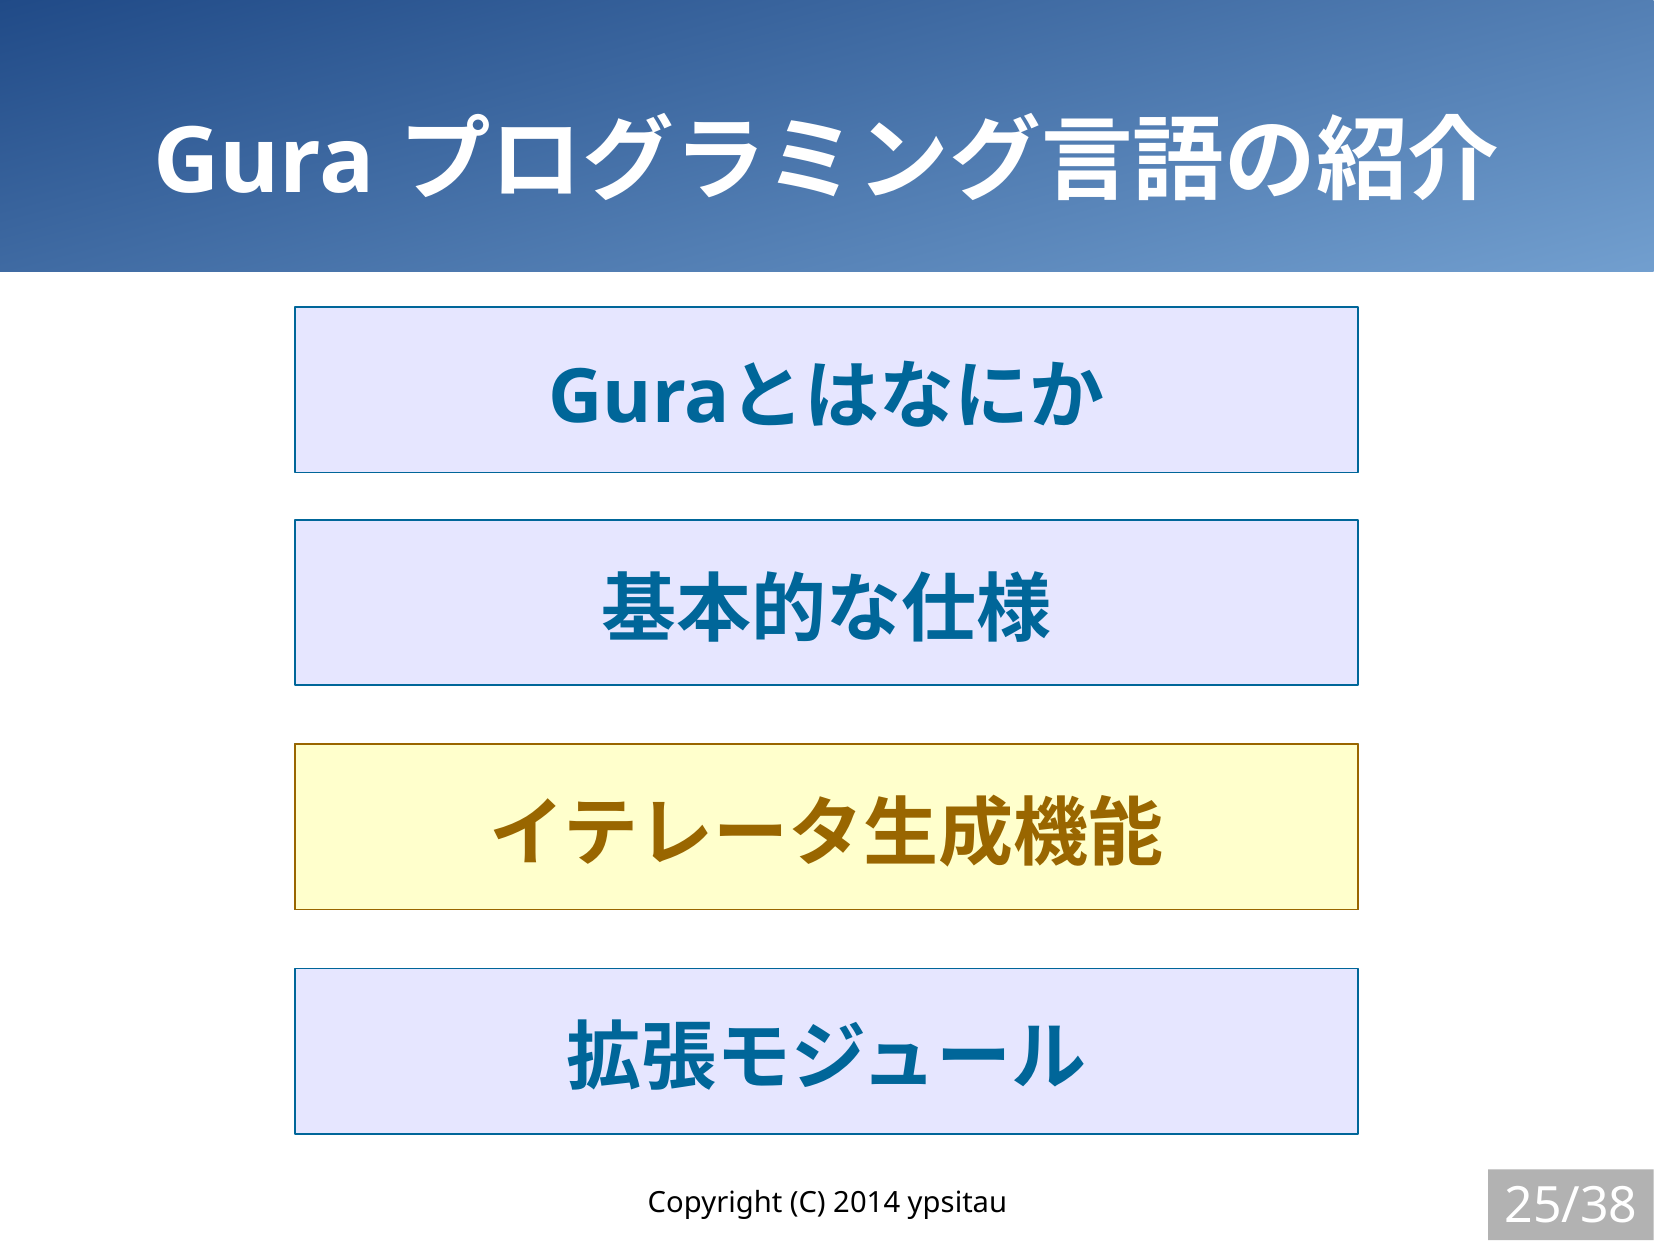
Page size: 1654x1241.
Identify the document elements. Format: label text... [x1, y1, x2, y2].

title Gura プログラミング言語の紹介 [82, 49, 1571, 257]
text_box 基本的な仕様 [295, 519, 1359, 686]
text_box Guraとはなにか [295, 307, 1359, 473]
text_box イテレータ生成機能 [295, 744, 1359, 910]
text_box 拡張モジュール [295, 968, 1359, 1134]
